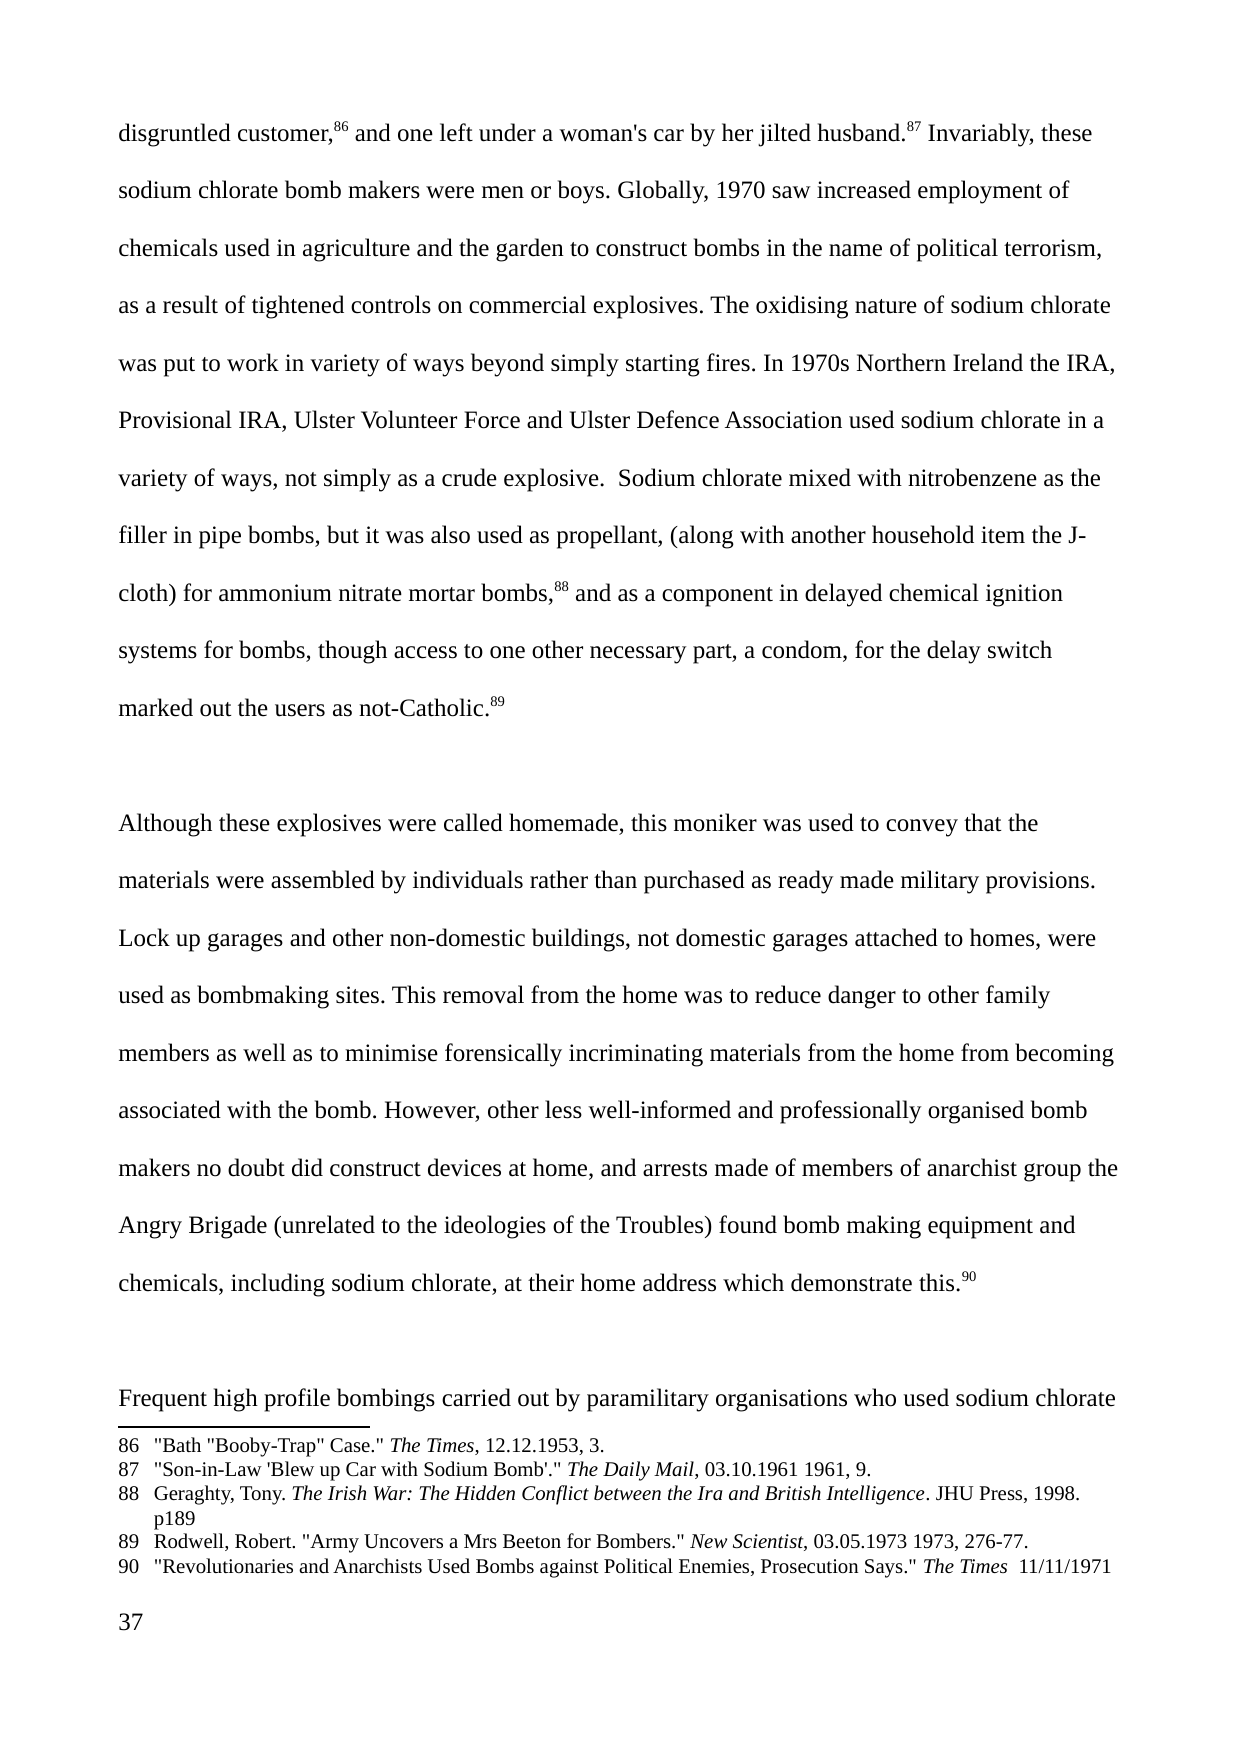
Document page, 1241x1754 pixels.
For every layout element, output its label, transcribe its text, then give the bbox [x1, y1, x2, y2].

text disgruntled customer, and one left under a woman's car by her jilted husband. Invariably, these sodium chlorate bomb makers were men or boys. Globally, 1970 saw increased employment of chemicals used in agriculture and the garden to construct bombs in the name of political terrorism, as a result of tightened controls on commercial explosives. The oxidising nature of sodium chlorate was put to work in variety of ways beyond simply starting fires. In 1970s Northern Ireland the IRA, Provisional IRA, Ulster Volunteer Force and Ulster Defence Association used sodium chlorate in a variety of ways, not simply as a crude explosive. Sodium chlorate mixed with nitrobenzene as the filler in pipe bombs, but it was also used as propellant, (along with another household item the J-cloth) for ammonium nitrate mortar bombs, and as a component in delayed chemical ignition systems for bombs, though access to one other necessary part, a condom, for the delay switch marked out the users as not-Catholic. [118, 118, 1122, 722]
text Frequent high profile bombings carried out by paramilitary organisations who used sodium chlorate [118, 1383, 1122, 1412]
text "Son-in-Law 'Blew up Car with Sodium Bomb'." The Daily Mail, 03.10.1961 1961, 9. [118, 1457, 1122, 1481]
text "Revolutionaries and Anarchists Used Bombs against Political Enemies, Prosecution Says." The Times 11/11/1971 [118, 1553, 1122, 1578]
text Although these explosives were called homemade, this moniker was used to convey that the materials were assembled by individuals rather than purchased as ready made military provisions. Lock up garages and other non-domestic buildings, not domestic garages attached to homes, were used as bombmaking sites. This removal from the home was to reduce danger to other family members as well as to minimise forensically incriminating materials from the home from becoming associated with the bomb. However, other less well-informed and professionally organised bomb makers no doubt did construct devices at home, and arrests made of members of anarchist group the Angry Brigade (unrelated to the ideologies of the Troubles) found bomb making equipment and chemicals, including sodium chlorate, at their home address which demonstrate this. [118, 808, 1122, 1297]
text Rodwell, Robert. "Army Uncovers a Mrs Beeton for Bombers." New Scientist, 03.05.1973 1973, 276-77. [118, 1529, 1122, 1553]
text Geraghty, Tony. The Irish War: The Hidden Conflict between the Ira and British Intelligence. JHU Press, 1998. p189 [118, 1481, 1122, 1529]
text "Bath "Booby-Trap" Case." The Times, 12.12.1953, 3. [118, 1433, 1122, 1457]
